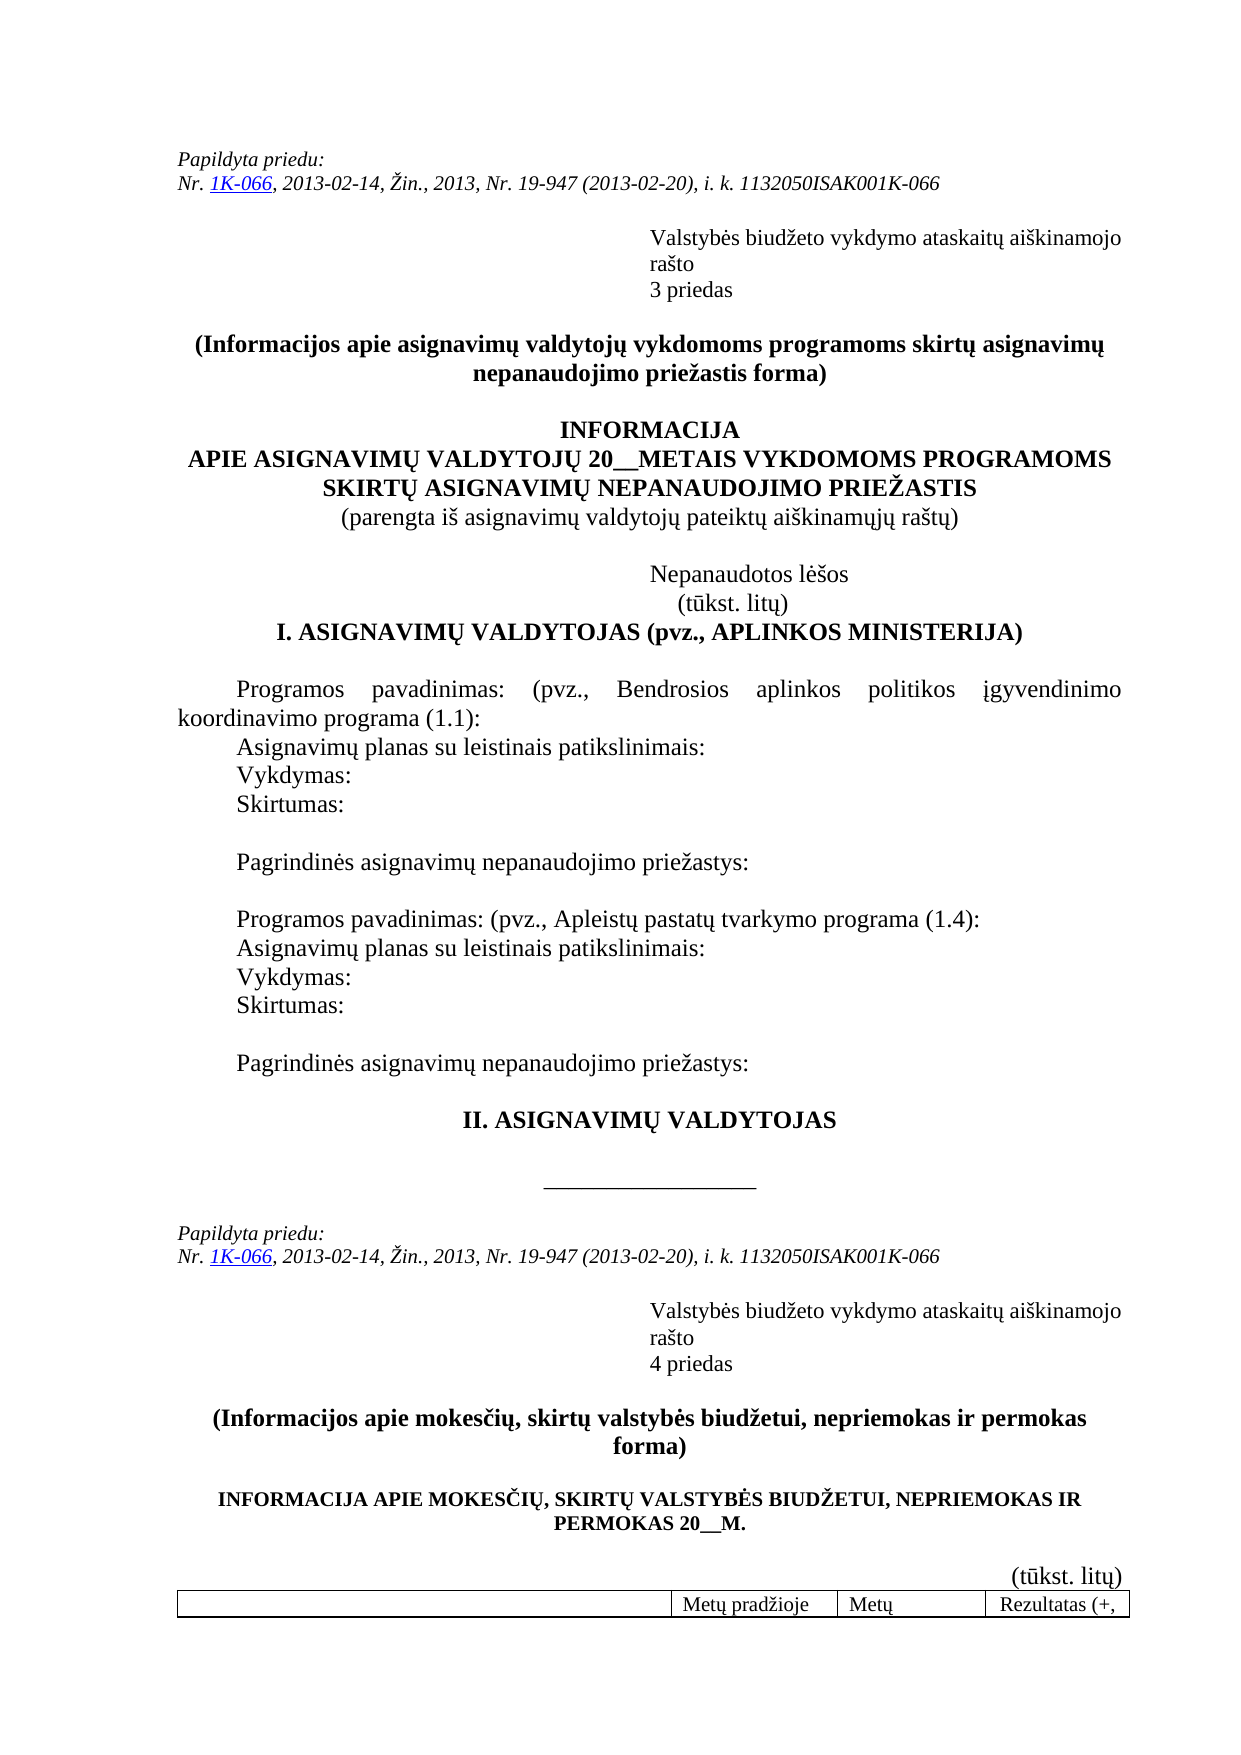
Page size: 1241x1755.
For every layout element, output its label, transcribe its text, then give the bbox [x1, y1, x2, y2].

text Papildyta priedu: [177, 147, 1122, 171]
text 3 priedas [649, 276, 1122, 303]
text Vykdymas: [177, 962, 1122, 990]
text Valstybės biudžeto vykdymo ataskaitų aiškinamojo rašto [649, 224, 1122, 276]
text II. ASIGNAVIMŲ VALDYTOJAS [177, 1105, 1122, 1134]
text Nr. 1K-066, 2013-02-14, Žin., 2013, Nr. 19-947 (2013-02-20), i. k. 1132050ISAK001K-066 [177, 1244, 1122, 1268]
table_header Metų pradžioje [672, 1591, 837, 1616]
text (tūkst. litų) [677, 588, 1122, 617]
text 4 priedas [649, 1350, 1122, 1376]
text Programos pavadinimas: (pvz., Bendrosios aplinkos politikos įgyvendinimo koordinavimo programa (1.1): [177, 674, 1122, 732]
text I. ASIGNAVIMŲ VALDYTOJAS (pvz., APLINKOS MINISTERIJA) [177, 617, 1122, 645]
text Asignavimų planas su leistinais patikslinimais: [177, 732, 1122, 760]
text Papildyta priedu: [177, 1220, 1122, 1244]
text Asignavimų planas su leistinais patikslinimais: [177, 933, 1122, 962]
text Nepanaudotos lėšos [649, 559, 1122, 588]
text Skirtumas: [177, 990, 1122, 1019]
text Programos pavadinimas: (pvz., Apleistų pastatų tvarkymo programa (1.4): [177, 904, 1122, 933]
text _________________ [177, 1163, 1122, 1192]
table_header Metų [838, 1591, 985, 1616]
text Valstybės biudžeto vykdymo ataskaitų aiškinamojo rašto [649, 1297, 1122, 1350]
text Pagrindinės asignavimų nepanaudojimo priežastys: [177, 847, 1122, 875]
text Skirtumas: [177, 789, 1122, 818]
text (Informacijos apie asignavimų valdytojų vykdomoms programoms skirtų asignavimų nepanaudojimo priežastis forma) [177, 329, 1122, 387]
text APIE ASIGNAVIMŲ VALDYTOJŲ 20__METAIS VYKDOMOMS PROGRAMOMS SKIRTŲ ASIGNAVIMŲ NEPANAUDOJIMO PRIEŽASTIS [177, 444, 1122, 502]
table_header [178, 1591, 671, 1616]
text Pagrindinės asignavimų nepanaudojimo priežastys: [177, 1048, 1122, 1077]
text INFORMACIJA APIE MOKESČIŲ, SKIRTŲ VALSTYBĖS BIUDŽETUI, NEPRIEMOKAS IR PERMOKAS 20__M. [177, 1487, 1122, 1535]
text (tūkst. litų) [177, 1561, 1122, 1590]
text INFORMACIJA [177, 415, 1122, 444]
text Nr. 1K-066, 2013-02-14, Žin., 2013, Nr. 19-947 (2013-02-20), i. k. 1132050ISAK001K-066 [177, 171, 1122, 195]
table_header Rezultatas (+, [986, 1591, 1129, 1616]
text (Informacijos apie mokesčių, skirtų valstybės biudžetui, nepriemokas ir permokas forma) [177, 1403, 1122, 1460]
text Vykdymas: [177, 760, 1122, 789]
text (parengta iš asignavimų valdytojų pateiktų aiškinamųjų raštų) [177, 502, 1122, 530]
